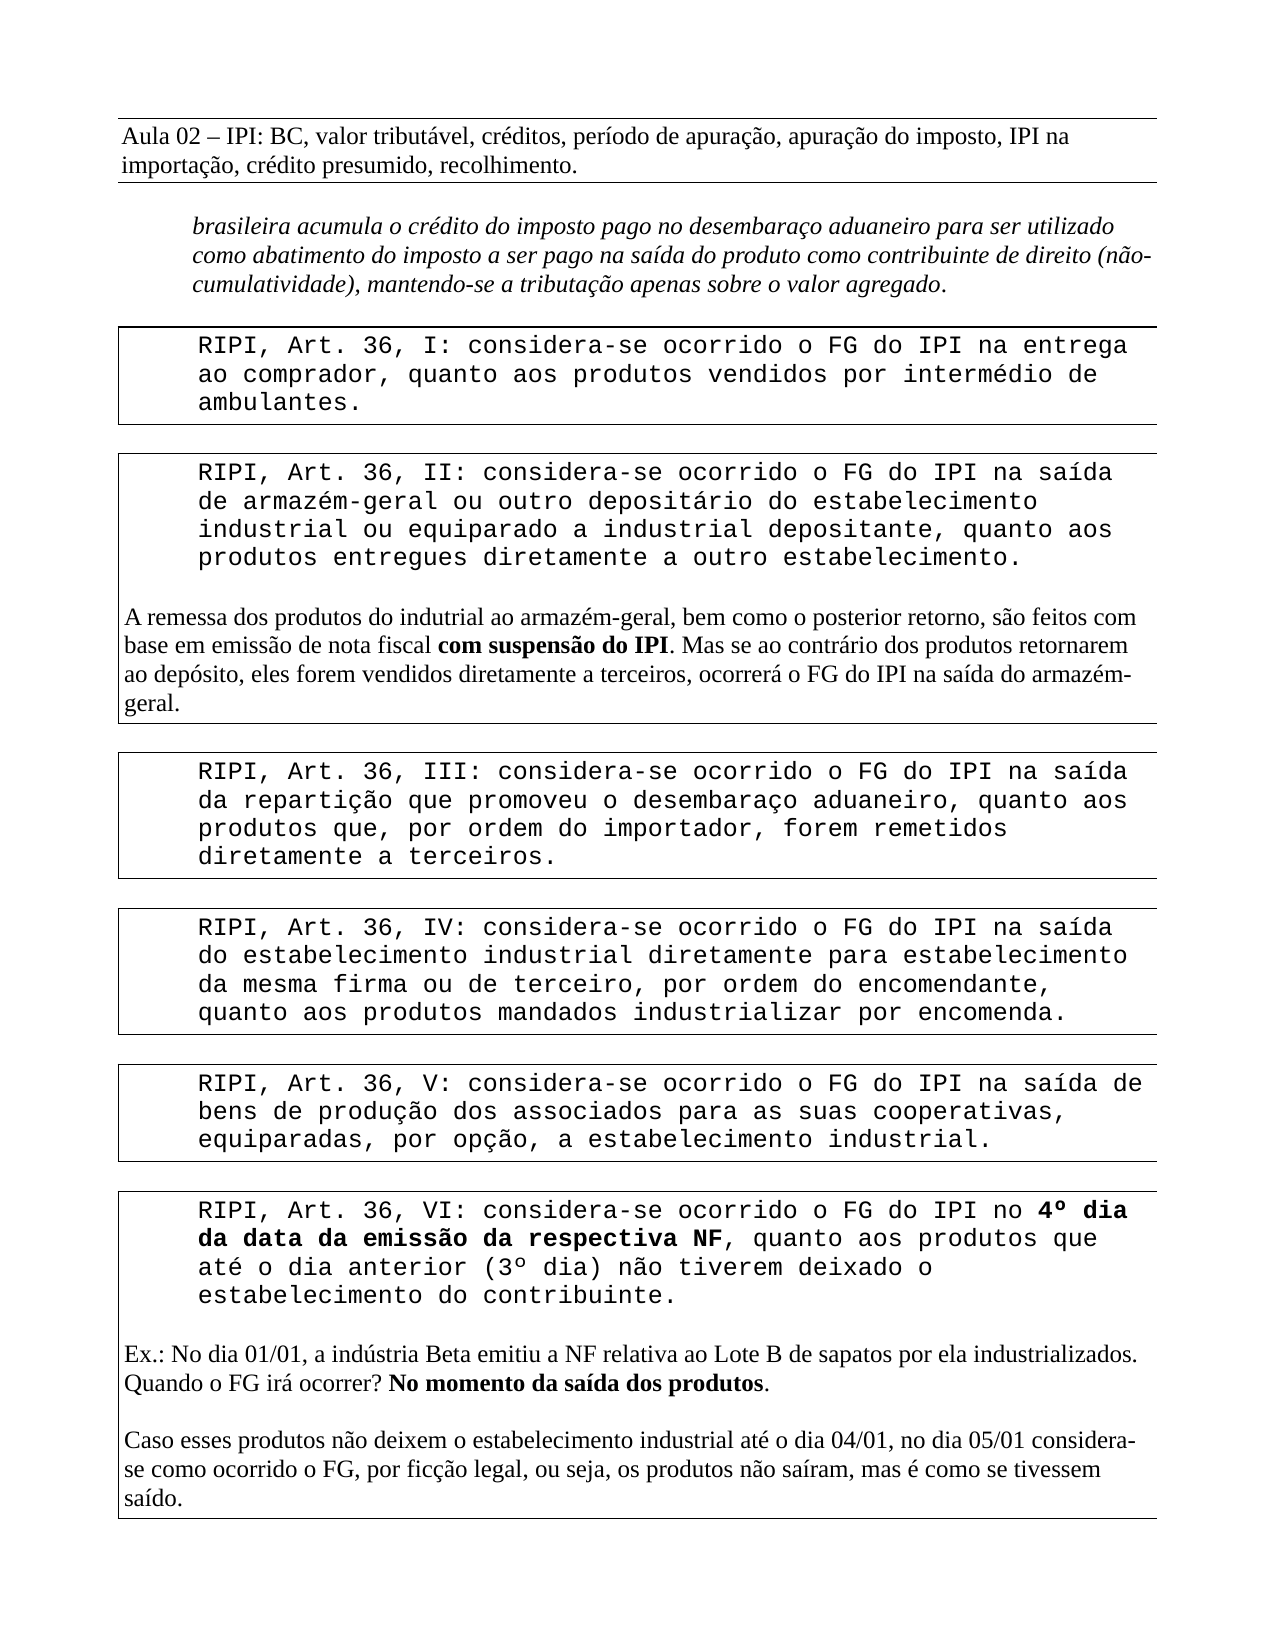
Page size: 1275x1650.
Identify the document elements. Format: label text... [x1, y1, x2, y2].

table_header RIPI, Art. 36, VI: considera-se ocorrido o FG do IPI no 4º dia da data da emissão da respectiva NF, quanto aos produtos que até o dia anterior (3º dia) não tiverem deixado o estabelecimento do contribuinte. Ex.: No dia 01/01, a indústria Beta emitiu a NF relativa ao Lote B de sapatos por ela industrializados. Quando o FG irá ocorrer? No momento da saída dos produtos. Caso esses produtos não deixem o estabelecimento industrial até o dia 04/01, no dia 05/01 considera-se como ocorrido o FG, por ficção legal, ou seja, os produtos não saíram, mas é como se tivessem saído. [119, 1192, 1157, 1517]
text brasileira acumula o crédito do imposto pago no desembaraço aduaneiro para ser utilizado como abatimento do imposto a ser pago na saída do produto como contribuinte de direito (não-cumulatividade), mantendo-se a tributação apenas sobre o valor agregado. [192, 211, 1157, 298]
table_header RIPI, Art. 36, V: considera-se ocorrido o FG do IPI na saída de bens de produção dos associados para as suas cooperativas, equiparadas, por opção, a estabelecimento industrial. [119, 1065, 1157, 1161]
table_header RIPI, Art. 36, IV: considera-se ocorrido o FG do IPI na saída do estabelecimento industrial diretamente para estabelecimento da mesma firma ou de terceiro, por ordem do encomendante, quanto aos produtos mandados industrializar por encomenda. [119, 909, 1157, 1034]
table_header RIPI, Art. 36, I: considera-se ocorrido o FG do IPI na entrega ao comprador, quanto aos produtos vendidos por intermédio de ambulantes. [119, 328, 1157, 424]
table_header RIPI, Art. 36, II: considera-se ocorrido o FG do IPI na saída de armazém-geral ou outro depositário do estabelecimento industrial ou equiparado a industrial depositante, quanto aos produtos entregues diretamente a outro estabelecimento. A remessa dos produtos do indutrial ao armazém-geral, bem como o posterior retorno, são feitos com base em emissão de nota fiscal com suspensão do IPI. Mas se ao contrário dos produtos retornarem ao depósito, eles forem vendidos diretamente a terceiros, ocorrerá o FG do IPI na saída do armazém-geral. [119, 454, 1157, 722]
table_header RIPI, Art. 36, III: considera-se ocorrido o FG do IPI na saída da repartição que promoveu o desembaraço aduaneiro, quanto aos produtos que, por ordem do importador, forem remetidos diretamente a terceiros. [119, 753, 1157, 878]
